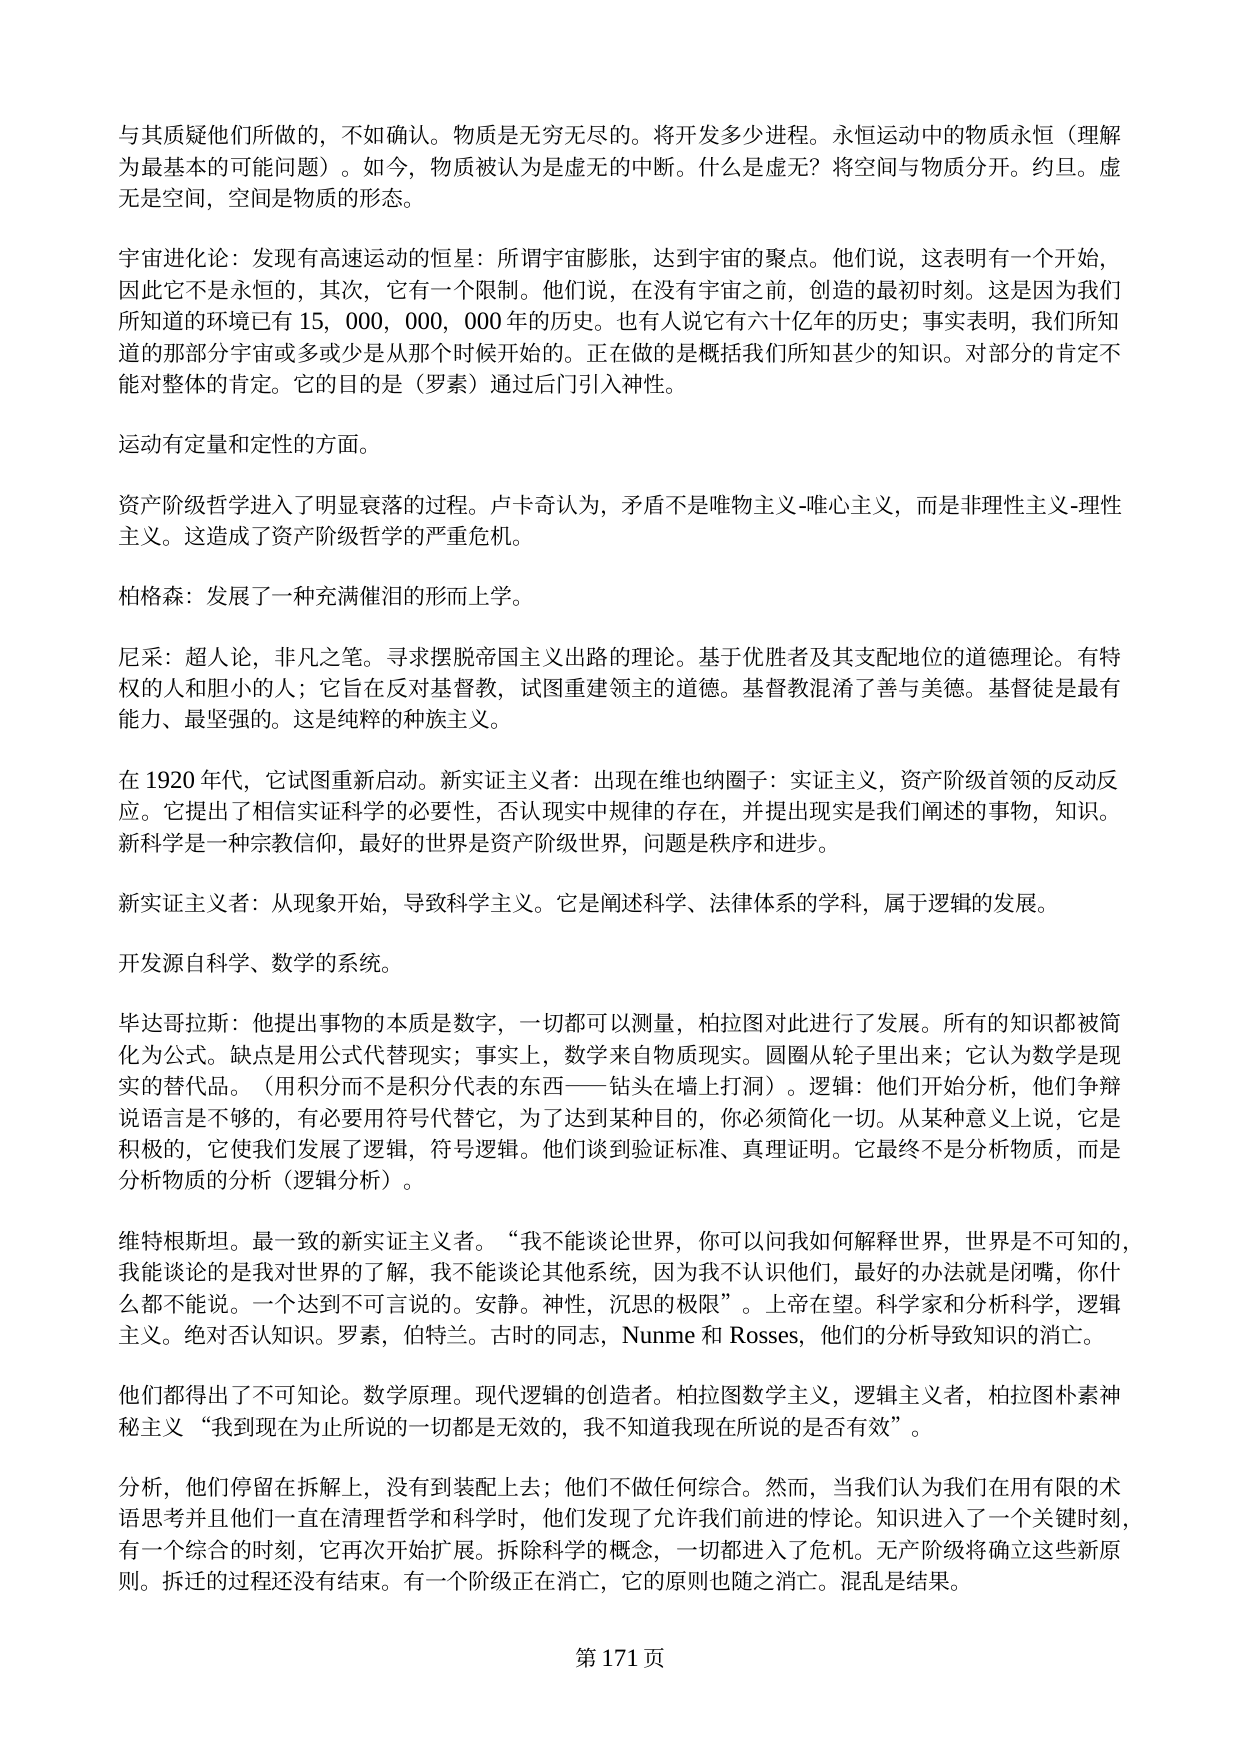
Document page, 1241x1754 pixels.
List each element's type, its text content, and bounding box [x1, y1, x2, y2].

text 宇宙进化论：发现有高速运动的恒星：所谓宇宙膨胀，达到宇宙的聚点。他们说，这表明有一个开始，因此它不是永恒的，其次，它有一个限制。他们说，在没有宇宙之前，创造的最初时刻。这是因为我们所知道的环境已有15，000，000，000年的历史。也有人说它有六十亿年的历史；事实表明，我们所知道的那部分宇宙或多或少是从那个时候开始的。正在做的是概括我们所知甚少的知识。对部分的肯定不能对整体的肯定。它的目的是（罗素）通过后门引入神性。 [118, 242, 1122, 399]
text 尼采：超人论，非凡之笔。寻求摆脱帝国主义出路的理论。基于优胜者及其支配地位的道德理论。有特权的人和胆小的人；它旨在反对基督教，试图重建领主的道德。基督教混淆了善与美德。基督徒是最有能力、最坚强的。这是纯粹的种族主义。 [118, 640, 1122, 734]
text 维特根斯坦。最一致的新实证主义者。“我不能谈论世界，你可以问我如何解释世界，世界是不可知的，我能谈论的是我对世界的了解，我不能谈论其他系统，因为我不认识他们，最好的办法就是闭嘴，你什么都不能说。一个达到不可言说的。安静。神性，沉思的极限”。上帝在望。科学家和分析科学，逻辑主义。绝对否认知识。罗素，伯特兰。古时的同志，Nunme 和 Rosses，他们的分析导致知识的消亡。 [118, 1224, 1122, 1350]
text 资产阶级哲学进入了明显衰落的过程。卢卡奇认为，矛盾不是唯物主义-唯心主义，而是非理性主义-理性主义。这造成了资产阶级哲学的严重危机。 [118, 488, 1122, 551]
text 柏格森：发展了一种充满催泪的形而上学。 [118, 579, 1122, 611]
text 运动有定量和定性的方面。 [118, 428, 1122, 459]
text 新实证主义者：从现象开始，导致科学主义。它是阐述科学、法律体系的学科，属于逻辑的发展。 [118, 886, 1122, 917]
text 毕达哥拉斯：他提出事物的本质是数字，一切都可以测量，柏拉图对此进行了发展。所有的知识都被简化为公式。缺点是用公式代替现实；事实上，数学来自物质现实。圆圈从轮子里出来；它认为数学是现实的替代品。（用积分而不是积分代表的东西——钻头在墙上打洞）。逻辑：他们开始分析，他们争辩说语言是不够的，有必要用符号代替它，为了达到某种目的，你必须简化一切。从某种意义上说，它是积极的，它使我们发展了逻辑，符号逻辑。他们谈到验证标准、真理证明。它最终不是分析物质，而是分析物质的分析（逻辑分析）。 [118, 1006, 1122, 1195]
text 在1920年代，它试图重新启动。新实证主义者：出现在维也纳圈子：实证主义，资产阶级首领的反动反应。它提出了相信实证科学的必要性，否认现实中规律的存在，并提出现实是我们阐述的事物，知识。新科学是一种宗教信仰，最好的世界是资产阶级世界，问题是秩序和进步。 [118, 763, 1122, 857]
text 分析，他们停留在拆解上，没有到装配上去；他们不做任何综合。然而，当我们认为我们在用有限的术语思考并且他们一直在清理哲学和科学时，他们发现了允许我们前进的悖论。知识进入了一个关键时刻，有一个综合的时刻，它再次开始扩展。拆除科学的概念，一切都进入了危机。无产阶级将确立这些新原则。拆迁的过程还没有结束。有一个阶级正在消亡，它的原则也随之消亡。混乱是结果。 [118, 1470, 1122, 1596]
text 开发源自科学、数学的系统。 [118, 946, 1122, 978]
text 他们都得出了不可知论。数学原理。现代逻辑的创造者。柏拉图数学主义，逻辑主义者，柏拉图朴素神秘主义 “我到现在为止所说的一切都是无效的，我不知道我现在所说的是否有效”。 [118, 1378, 1122, 1441]
text 与其质疑他们所做的，不如确认。物质是无穷无尽的。将开发多少进程。永恒运动中的物质永恒（理解为最基本的可能问题）。如今，物质被认为是虚无的中断。什么是虚无？将空间与物质分开。约旦。虚无是空间，空间是物质的形态。 [118, 118, 1122, 213]
